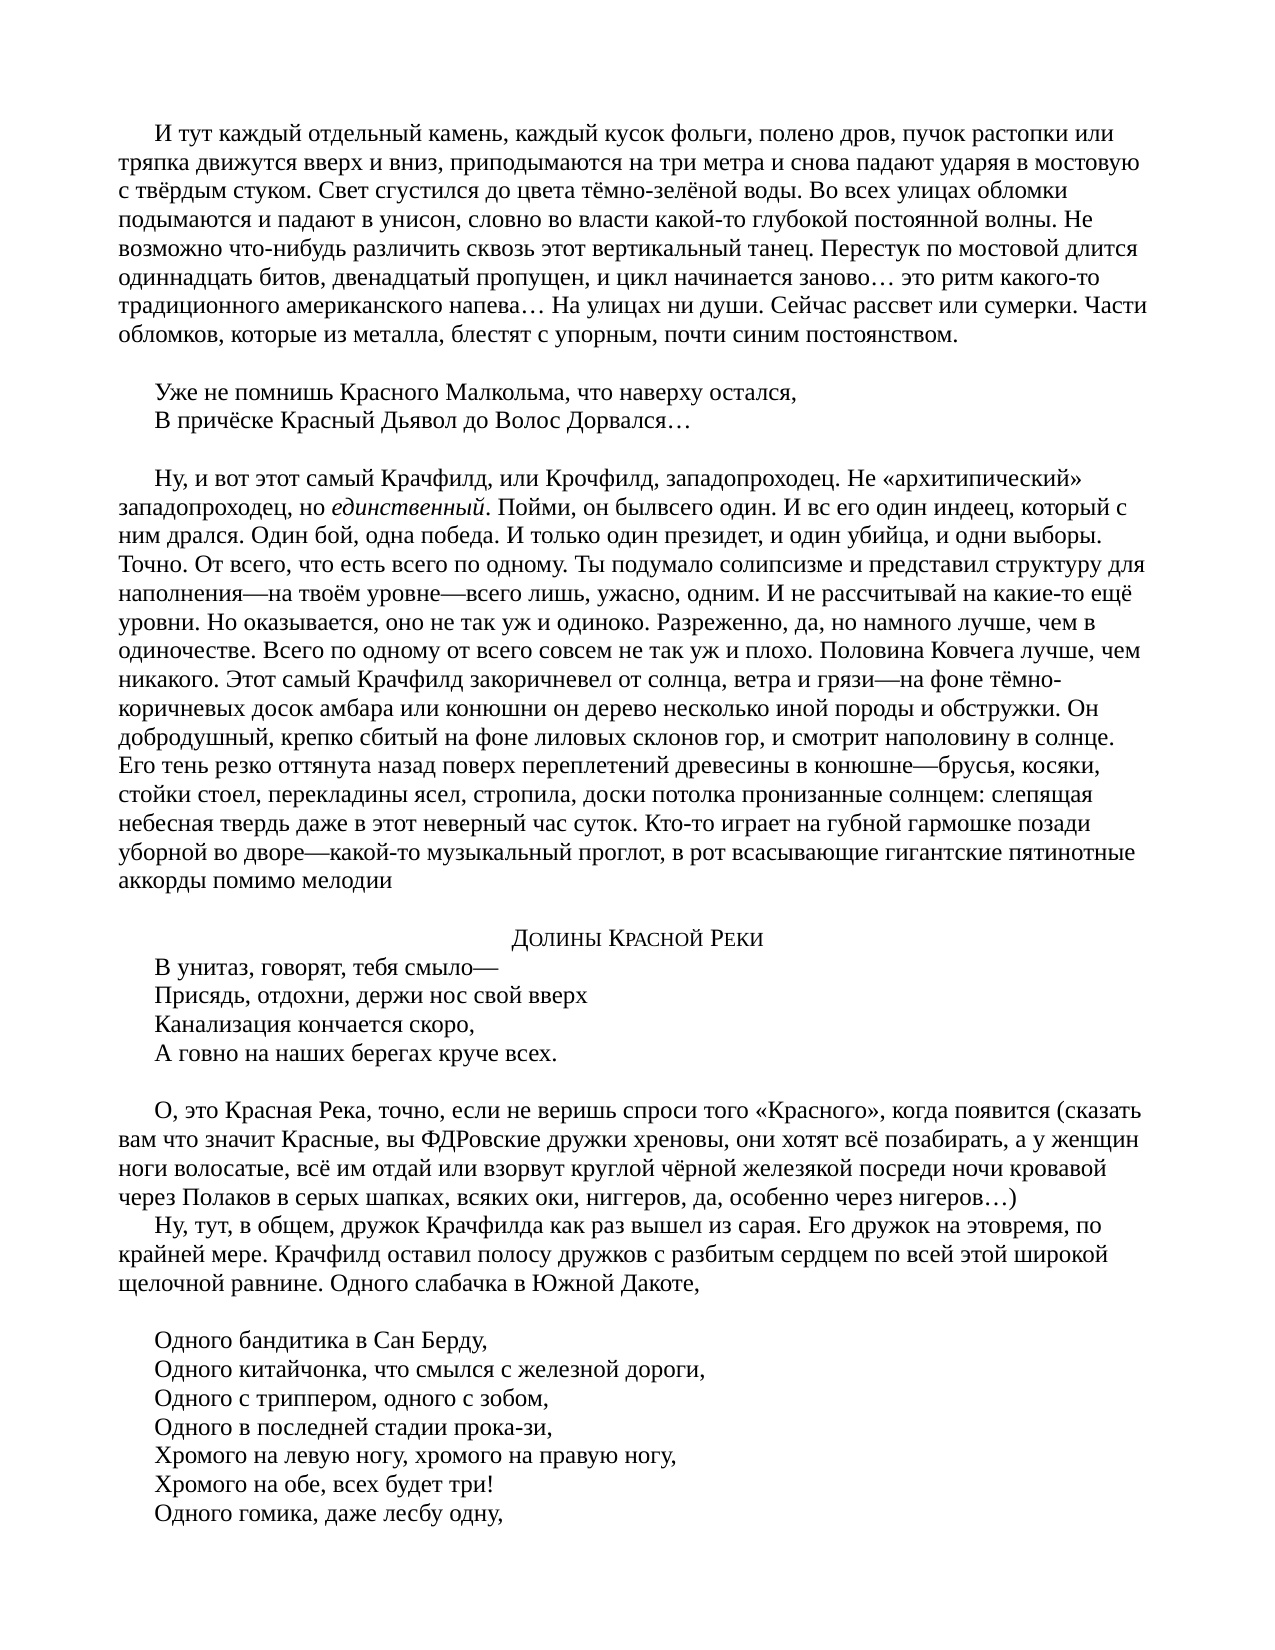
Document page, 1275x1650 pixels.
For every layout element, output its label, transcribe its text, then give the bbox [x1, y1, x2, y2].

text Долины Красной Реки [118, 923, 1157, 952]
text А говно на наших берегах круче всех. [118, 1038, 1157, 1067]
text Уже не помнишь Красного Малкольма, что наверху остался, [118, 377, 1157, 406]
text Одного бандитика в Сан Берду, [118, 1326, 1157, 1354]
text Одного в последней стадии прока-зи, [118, 1412, 1157, 1441]
text Ну, тут, в общем, дружок Крачфилда как раз вышел из сарая. Его дружок на этовремя, по крайней мере. Крачфилд оставил полосу дружков с разбитым сердцем по всей этой широкой щелочной равнине. Одного слабачка в Южной Дакоте, [118, 1211, 1157, 1297]
text Одного гомика, даже лесбу одну, [118, 1498, 1157, 1527]
text В причёске Красный Дьявол до Волос Дорвался… [118, 406, 1157, 434]
text Одного китайчонка, что смылся с железной дороги, [118, 1354, 1157, 1383]
text И тут каждый отдельный камень, каждый кусок фольги, полено дров, пучок растопки или тряпка движутся вверх и вниз, приподымаются на три метра и снова падают ударяя в мостовую с твёрдым стуком. Свет сгустился до цвета тёмно-зелёной воды. Во всех улицах обломки подымаются и падают в унисон, словно во власти какой-то глубокой постоянной волны. Не возможно что-нибудь различить сквозь этот вертикальный танец. Перестук по мостовой длится одиннадцать битов, двенадцатый пропущен, и цикл начинается заново… это ритм какого-то традиционного американского напева… На улицах ни души. Сейчас рассвет или сумерки. Части обломков, которые из металла, блестят с упорным, почти синим постоянством. [118, 118, 1157, 348]
text Ну, и вот этот самый Крачфилд, или Крочфилд, западопроходец. Не «архитипический» западопроходец, но единственный. Пойми, он былвсего один. И вс его один индеец, который с ним дрался. Один бой, одна победа. И только один президет, и один убийца, и одни выборы. Точно. От всего, что есть всего по одному. Ты подумало солипсизме и представил структуру для наполнения—на твоём уровне—всего лишь, ужасно, одним. И не рассчитывай на какие-то ещё уровни. Но оказывается, оно не так уж и одиноко. Разреженно, да, но намного лучше, чем в одиночестве. Всего по одному от всего совсем не так уж и плохо. Половина Ковчега лучше, чем никакого. Этот самый Крачфилд закоричневел от солнца, ветра и грязи—на фоне тёмно-коричневых досок амбара или конюшни он дерево несколько иной породы и обстружки. Он добродушный, крепко сбитый на фоне лиловых склонов гор, и смотрит наполовину в солнце. Его тень резко оттянута назад поверх переплетений древесины в конюшне—брусья, косяки, стойки стоел, перекладины ясел, стропила, доски потолка пронизанные солнцем: слепящая небесная твердь даже в этот неверный час суток. Кто-то играет на губной гармошке позади уборной во дворе—какой-то музыкальный проглот, в рот всасывающие гигантские пятинотные аккорды помимо мелодии [118, 463, 1157, 894]
text Хромого на левую ногу, хромого на правую ногу, [118, 1441, 1157, 1469]
text О, это Красная Река, точно, если не веришь спроси того «Красного», когда появится (сказать вам что значит Красные, вы ФДРовские дружки хреновы, они хотят всё позабирать, а у женщин ноги волосатые, всё им отдай или взорвут круглой чёрной железякой посреди ночи кровавой через Полаков в серых шапках, всяких оки, ниггеров, да, особенно через нигеров…) [118, 1096, 1157, 1211]
text Одного с триппером, одного с зобом, [118, 1383, 1157, 1412]
text Присядь, отдохни, держи нос свой вверх [118, 981, 1157, 1009]
text В унитаз, говорят, тебя смыло— [118, 952, 1157, 981]
text Канализация кончается скоро, [118, 1009, 1157, 1038]
text Хромого на обе, всех будет три! [118, 1469, 1157, 1498]
